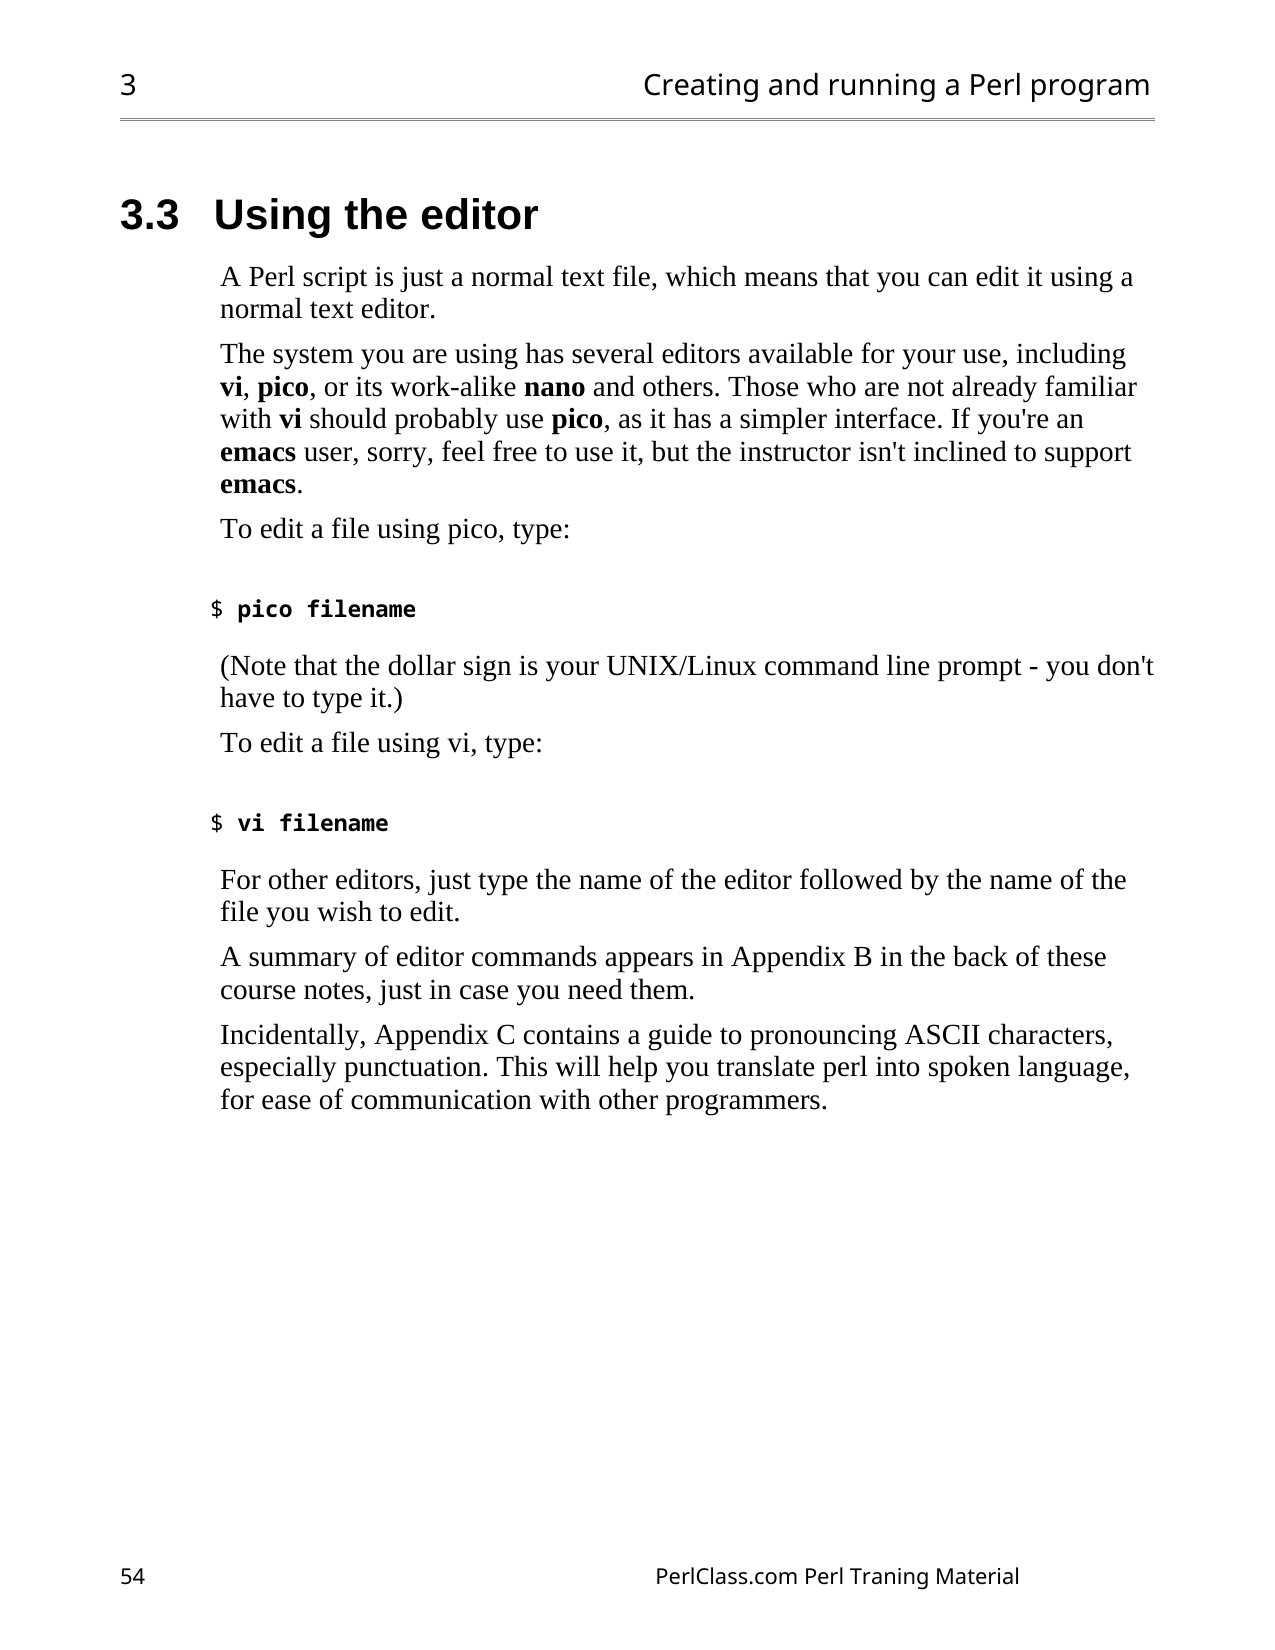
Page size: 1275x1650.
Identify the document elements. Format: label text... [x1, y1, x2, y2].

text The system you are using has several editors available for your use, including vi, pico, or its work-alike nano and others. Those who are not already familiar with vi should probably use pico, as it has a simpler interface. If you're an emacs user, sorry, feel free to use it, but the instructor isn't inclined to support emacs. [220, 337, 1155, 500]
text A Perl script is just a normal text file, which means that you can edit it using a normal text editor. [220, 260, 1155, 325]
text (Note that the dollar sign is your UNIX/Linux command line prompt - you don't have to type it.) [220, 649, 1155, 714]
text For other editors, just type the name of the editor followed by the name of the file you wish to edit. [220, 863, 1155, 928]
text $ pico filename [210, 591, 1155, 624]
text To edit a file using pico, type: [220, 512, 1155, 545]
text To edit a file using vi, type: [220, 726, 1155, 759]
text $ vi filename [210, 805, 1155, 838]
text A summary of editor commands appears in Appendix B in the back of these course notes, just in case you need them. [220, 940, 1155, 1005]
text Incidentally, Appendix C contains a guide to pronouncing ASCII characters, especially punctuation. This will help you translate perl into spoken language, for ease of communication with other programmers. [220, 1018, 1155, 1115]
subtitle Using the editor [120, 182, 1155, 238]
